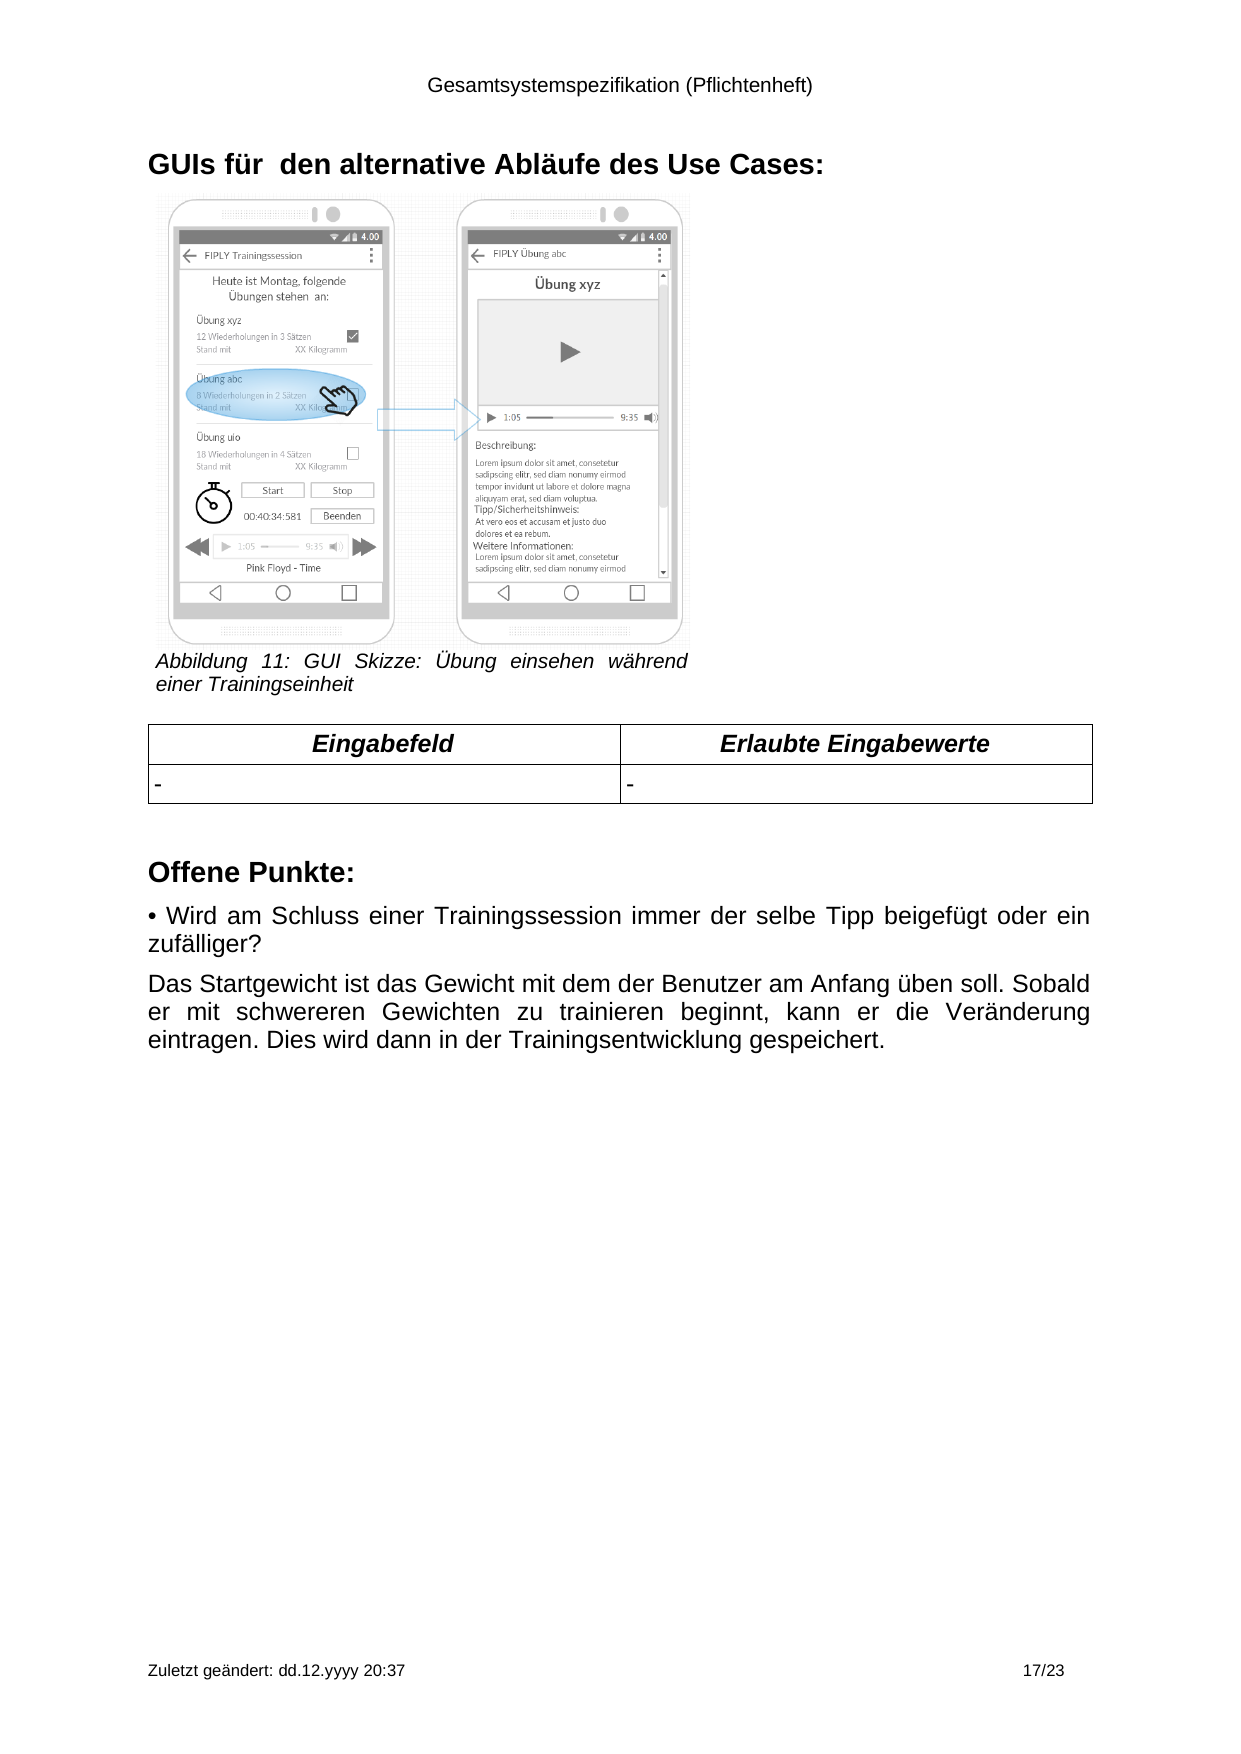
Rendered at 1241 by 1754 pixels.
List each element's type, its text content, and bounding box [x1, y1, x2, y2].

text Abbildung 11: GUI Skizze: Übung einsehen während einer Trainingseinheit [156, 650, 690, 696]
subtitle Offene Punkte: [148, 856, 1092, 889]
table_header Erlaubte Eingabewerte [621, 725, 1092, 764]
text Das Startgewicht ist das Gewicht mit dem der Benutzer am Anfang üben soll. Sobald er mit schwereren Gewichten zu trainieren beginnt, kann er die Veränderung eintragen. Dies wird dann in der Trainingsentwicklung gespeichert. [148, 970, 1092, 1054]
picture [155, 193, 690, 650]
table_header Eingabefeld [149, 725, 620, 764]
table_cell - [621, 765, 1092, 803]
subtitle GUIs für den alternative Abläufe des Use Cases: [148, 148, 1092, 180]
text • Wird am Schluss einer Trainingssession immer der selbe Tipp beigefügt oder ein zufälliger? [148, 902, 1092, 958]
table_cell - [149, 765, 620, 803]
